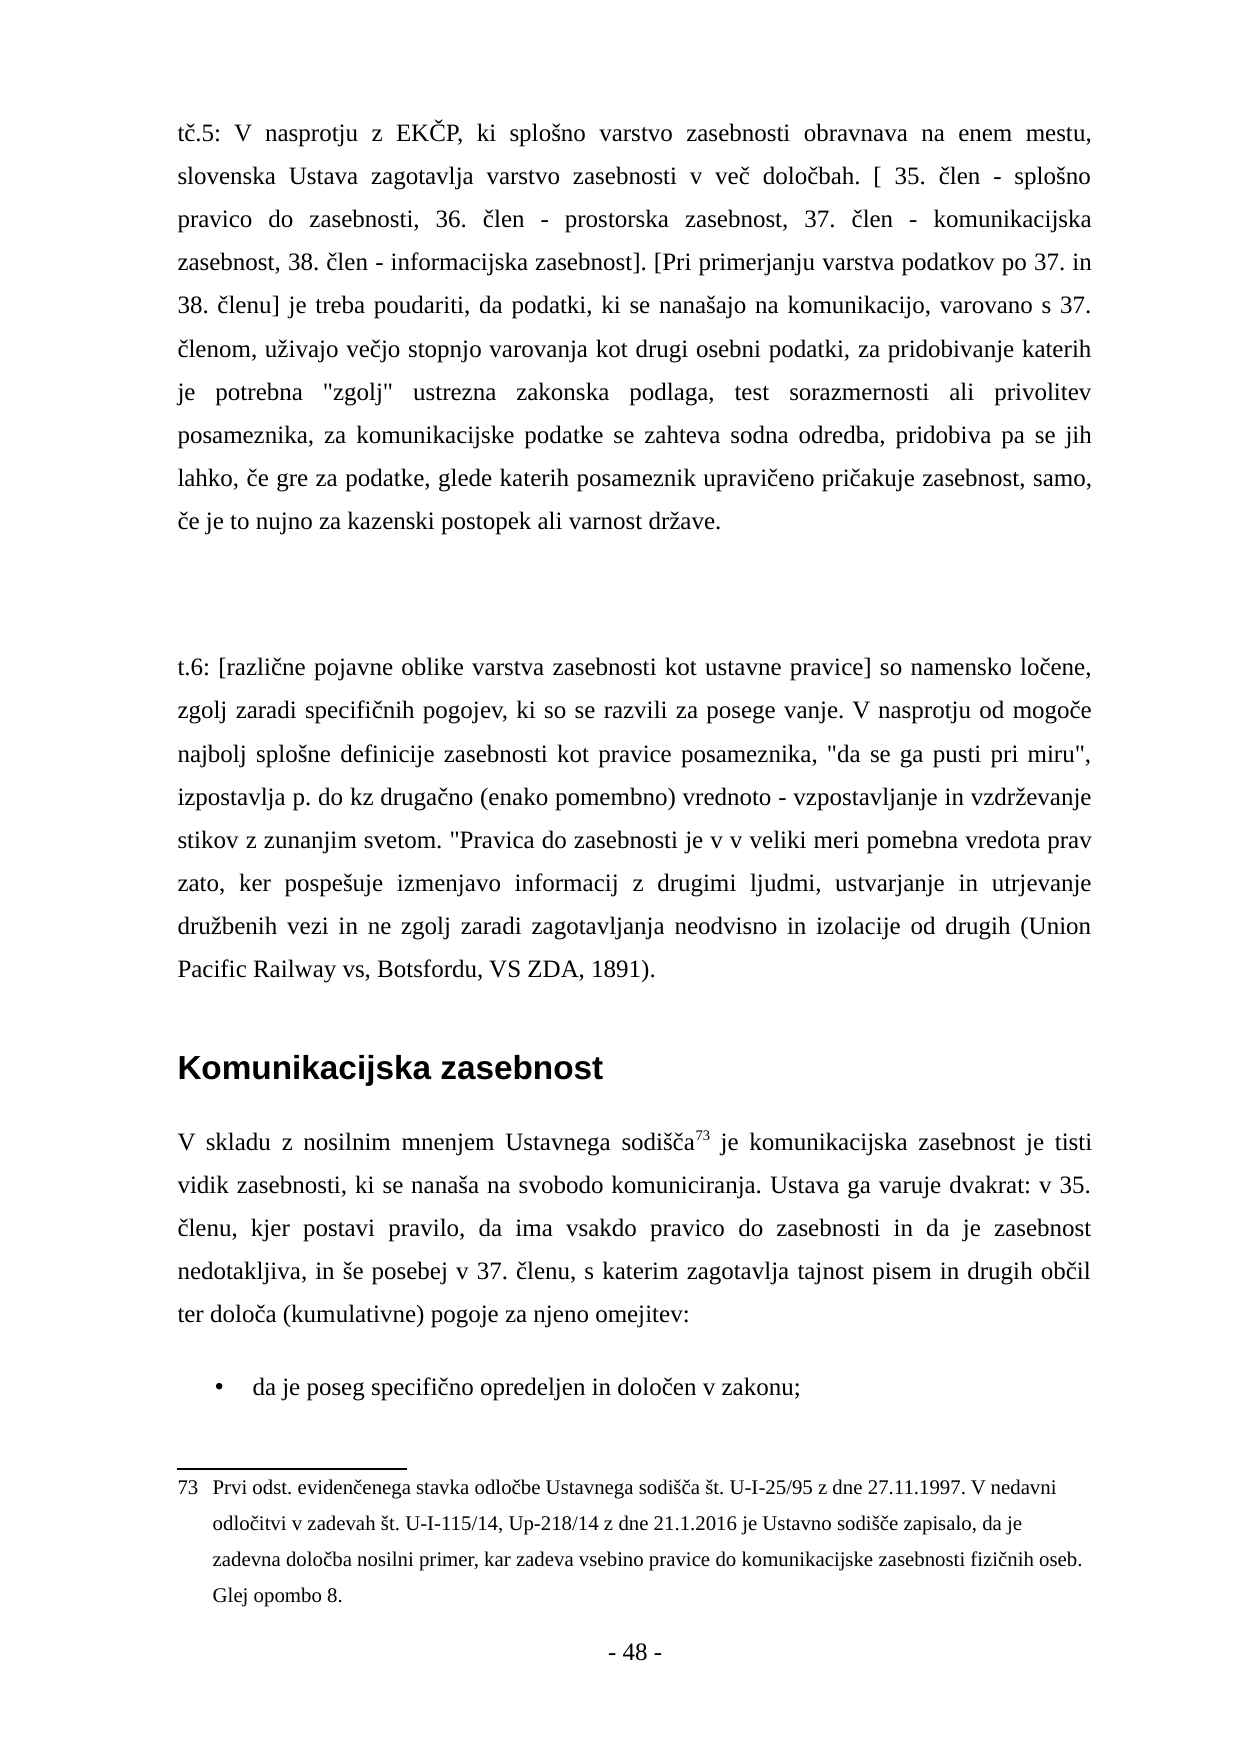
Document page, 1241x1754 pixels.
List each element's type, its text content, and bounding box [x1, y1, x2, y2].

text V skladu z nosilnim mnenjem Ustavnega sodišča je komunikacijska zasebnost je tisti vidik zasebnosti, ki se nanaša na svobodo komuniciranja. Ustava ga varuje dvakrat: v 35. členu, kjer postavi pravilo, da ima vsakdo pravico do zasebnosti in da je zasebnost nedotakljiva, in še posebej v 37. členu, s katerim zagotavlja tajnost pisem in drugih občil ter določa (kumulativne) pogoje za njeno omejitev: [177, 1127, 1093, 1328]
text tč.5: V nasprotju z EKČP, ki splošno varstvo zasebnosti obravnava na enem mestu, slovenska Ustava zagotavlja varstvo zasebnosti v več določbah. [ 35. člen - splošno pravico do zasebnosti, 36. člen - prostorska zasebnost, 37. člen - komunikacijska zasebnost, 38. člen - informacijska zasebnost]. [Pri primerjanju varstva podatkov po 37. in 38. členu] je treba poudariti, da podatki, ki se nanašajo na komunikacijo, varovano s 37. členom, uživajo večjo stopnjo varovanja kot drugi osebni podatki, za pridobivanje katerih je potrebna "zgolj" ustrezna zakonska podlaga, test sorazmernosti ali privolitev posameznika, za komunikacijske podatke se zahteva sodna odredba, pridobiva pa se jih lahko, če gre za podatke, glede katerih posameznik upravičeno pričakuje zasebnost, samo, če je to nujno za kazenski postopek ali varnost države. [177, 118, 1093, 535]
text t.6: [različne pojavne oblike varstva zasebnosti kot ustavne pravice] so namensko ločene, zgolj zaradi specifičnih pogojev, ki so se razvili za posege vanje. V nasprotju od mogoče najbolj splošne definicije zasebnosti kot pravice posameznika, "da se ga pusti pri miru", izpostavlja p. do kz drugačno (enako pomembno) vrednoto - vzpostavljanje in vzdrževanje stikov z zunanjim svetom. "Pravica do zasebnosti je v v veliki meri pomebna vredota prav zato, ker pospešuje izmenjavo informacij z drugimi ljudmi, ustvarjanje in utrjevanje družbenih vezi in ne zgolj zaradi zagotavljanja neodvisno in izolacije od drugih (Union Pacific Railway vs, Botsfordu, VS ZDA, 1891). [177, 652, 1093, 983]
list da je poseg specifično opredeljen in določen v zakonu; [215, 1372, 1093, 1401]
subtitle Komunikacijska zasebnost [177, 1048, 1093, 1086]
text Prvi odst. evidenčenega stavka odločbe Ustavnega sodišča št. U-I-25/95 z dne 27.11.1997. V nedavni odločitvi v zadevah št. U-I-115/14, Up-218/14 z dne 21.1.2016 je Ustavno sodišče zapisalo, da je zadevna določba nosilni primer, kar zadeva vsebino pravice do komunikacijske zasebnosti fizičnih oseb. Glej opombo 8. [177, 1475, 1093, 1607]
